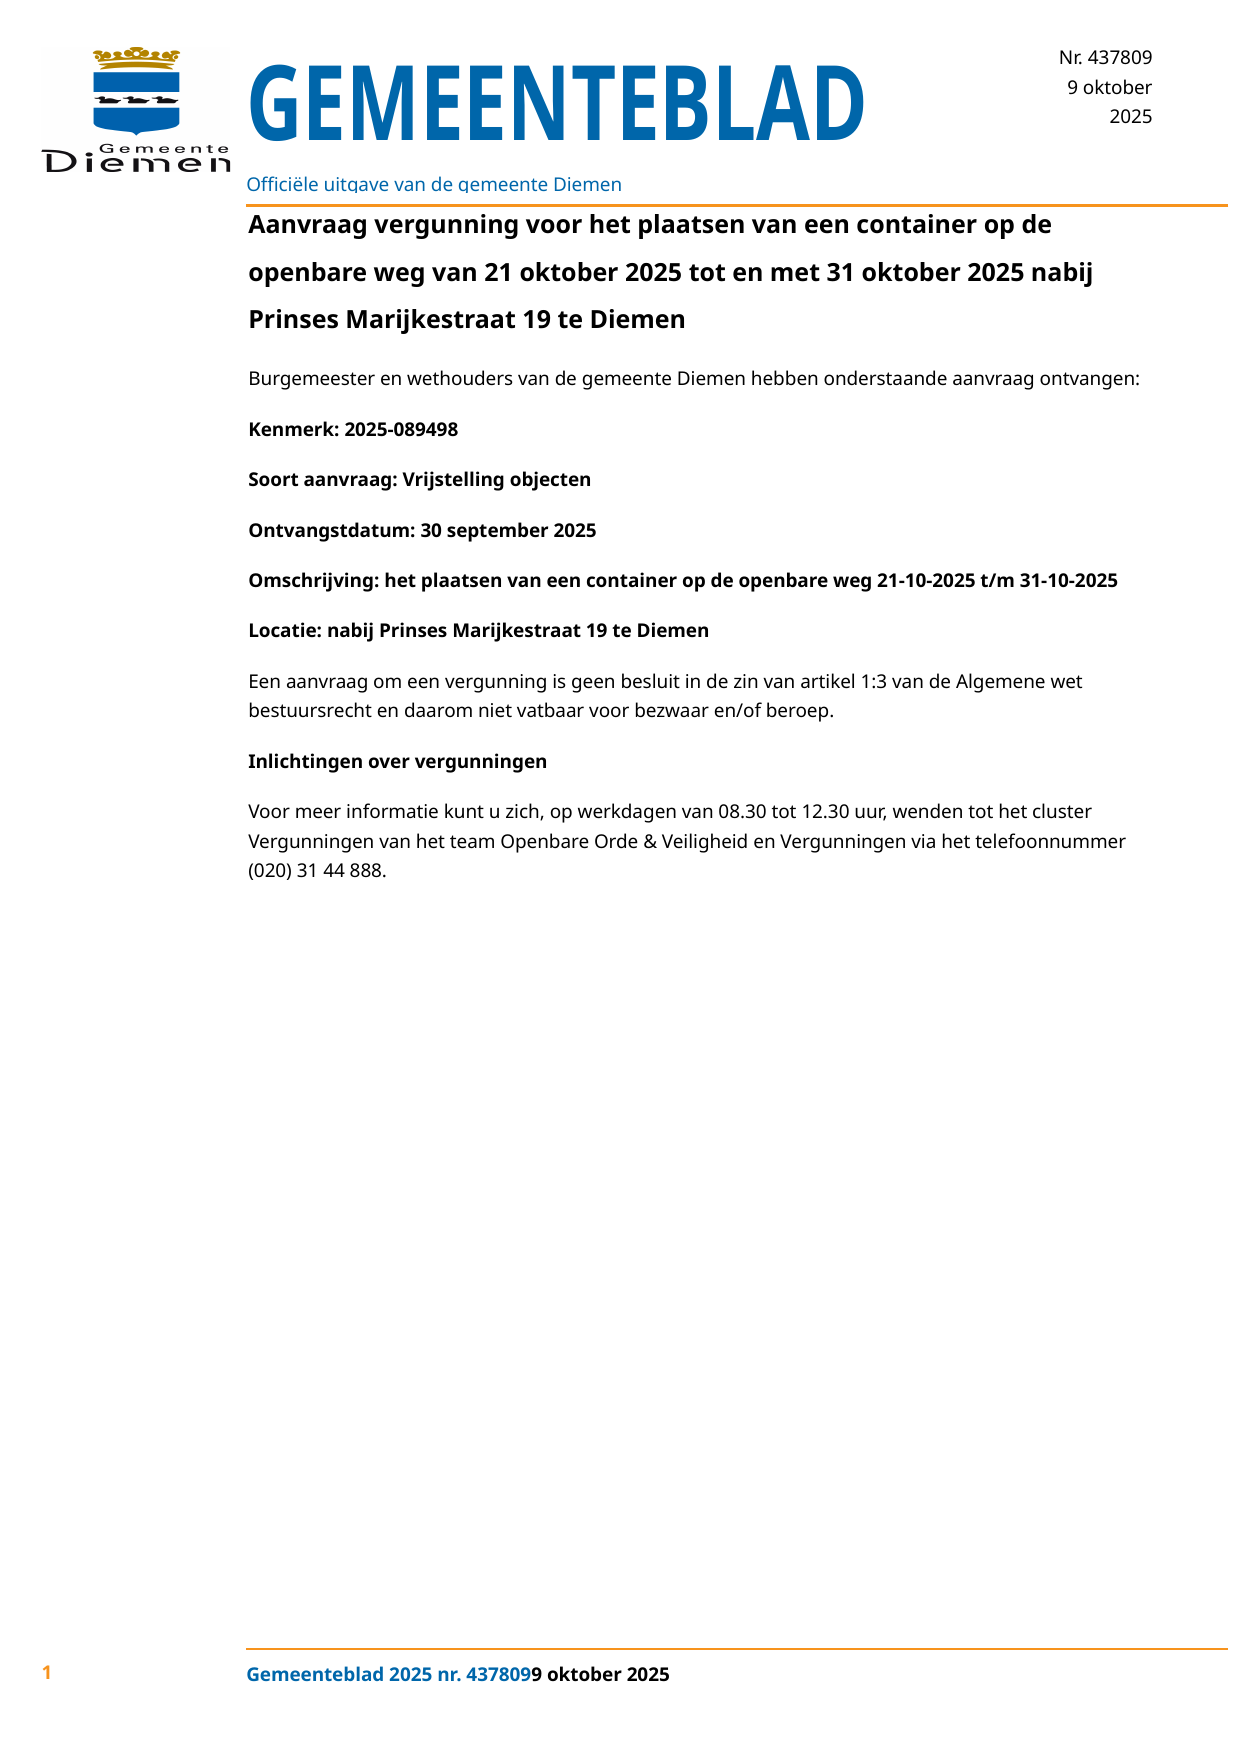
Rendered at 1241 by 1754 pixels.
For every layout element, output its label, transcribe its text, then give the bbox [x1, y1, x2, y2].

picture [41, 47, 231, 172]
text Een aanvraag om een vergunning is geen besluit in de zin van artikel 1:3 van de Algemene wet bestuursrecht en daarom niet vatbaar voor bezwaar en/of beroep. [248, 668, 1152, 723]
text Omschrijving: het plaatsen van een container op de openbare weg 21-10-2025 t/m 31-10-2025 [248, 567, 1152, 593]
text Burgemeester en wethouders van de gemeente Diemen hebben onderstaande aanvraag ontvangen: [248, 366, 1152, 391]
text Kenmerk: 2025-089498 [248, 416, 1152, 442]
text Voor meer informatie kunt u zich, op werkdagen van 08.30 tot 12.30 uur, wenden tot het cluster Vergunningen van het team Openbare Orde & Veiligheid en Vergunningen via het telefoonnummer (020) 31 44 888. [248, 798, 1152, 883]
text Aanvraag vergunning voor het plaatsen van een container op de openbare weg van 21 oktober 2025 tot en met 31 oktober 2025 nabij Prinses Marijkestraat 19 te Diemen [248, 207, 1152, 336]
text Ontvangstdatum: 30 september 2025 [248, 517, 1152, 542]
text Locatie: nabij Prinses Marijkestraat 19 te Diemen [248, 618, 1152, 643]
text Soort aanvraag: Vrijstelling objecten [248, 466, 1152, 492]
text Inlichtingen over vergunningen [248, 748, 1152, 774]
